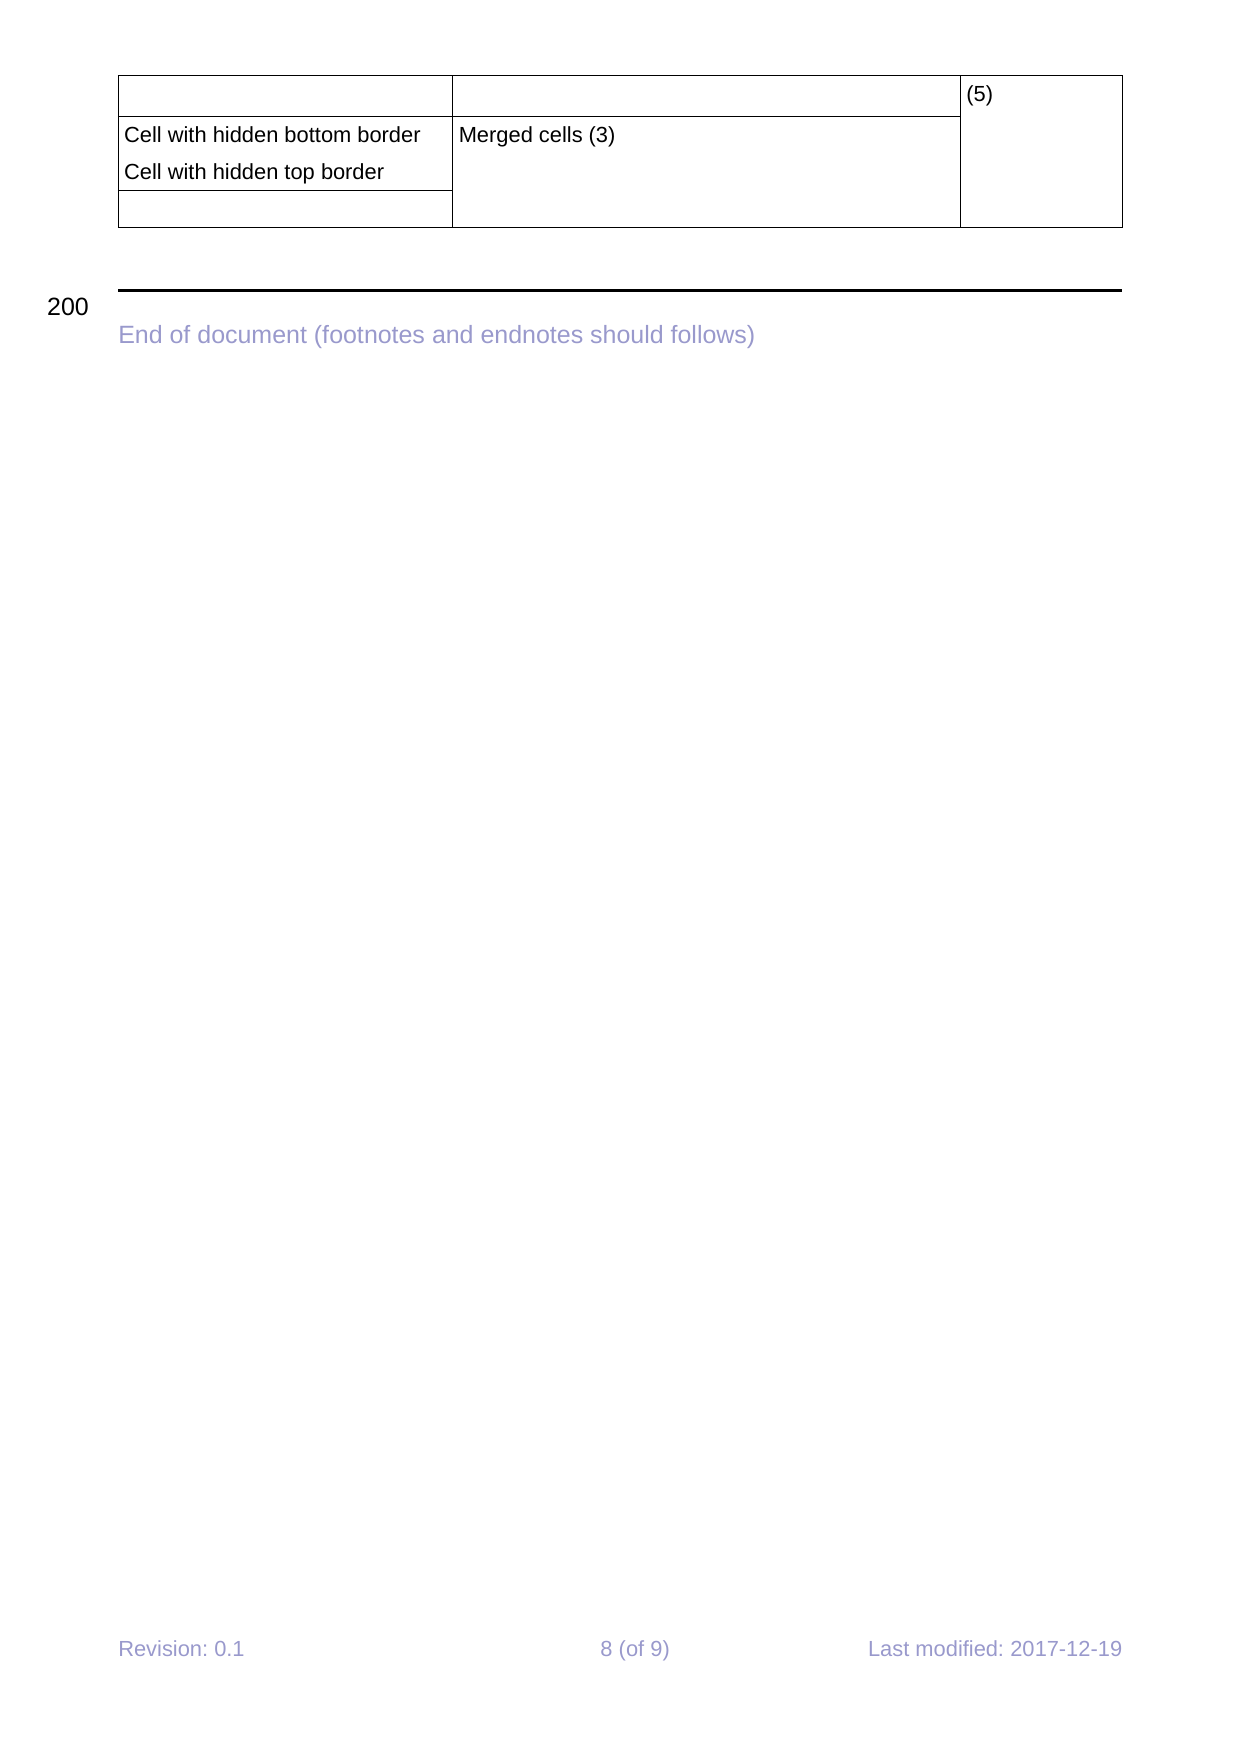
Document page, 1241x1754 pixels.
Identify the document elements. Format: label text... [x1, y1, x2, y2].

table_cell [119, 76, 452, 116]
table_cell [453, 76, 960, 116]
table_cell (5) [961, 76, 1122, 227]
table_cell Merged cells (3) [453, 117, 960, 227]
table_cell Cell with hidden bottom border [119, 117, 452, 153]
table_cell Cell with hidden top border [119, 153, 452, 190]
text End of document (footnotes and endnotes should follows) [118, 320, 1122, 349]
table_cell [119, 191, 452, 227]
